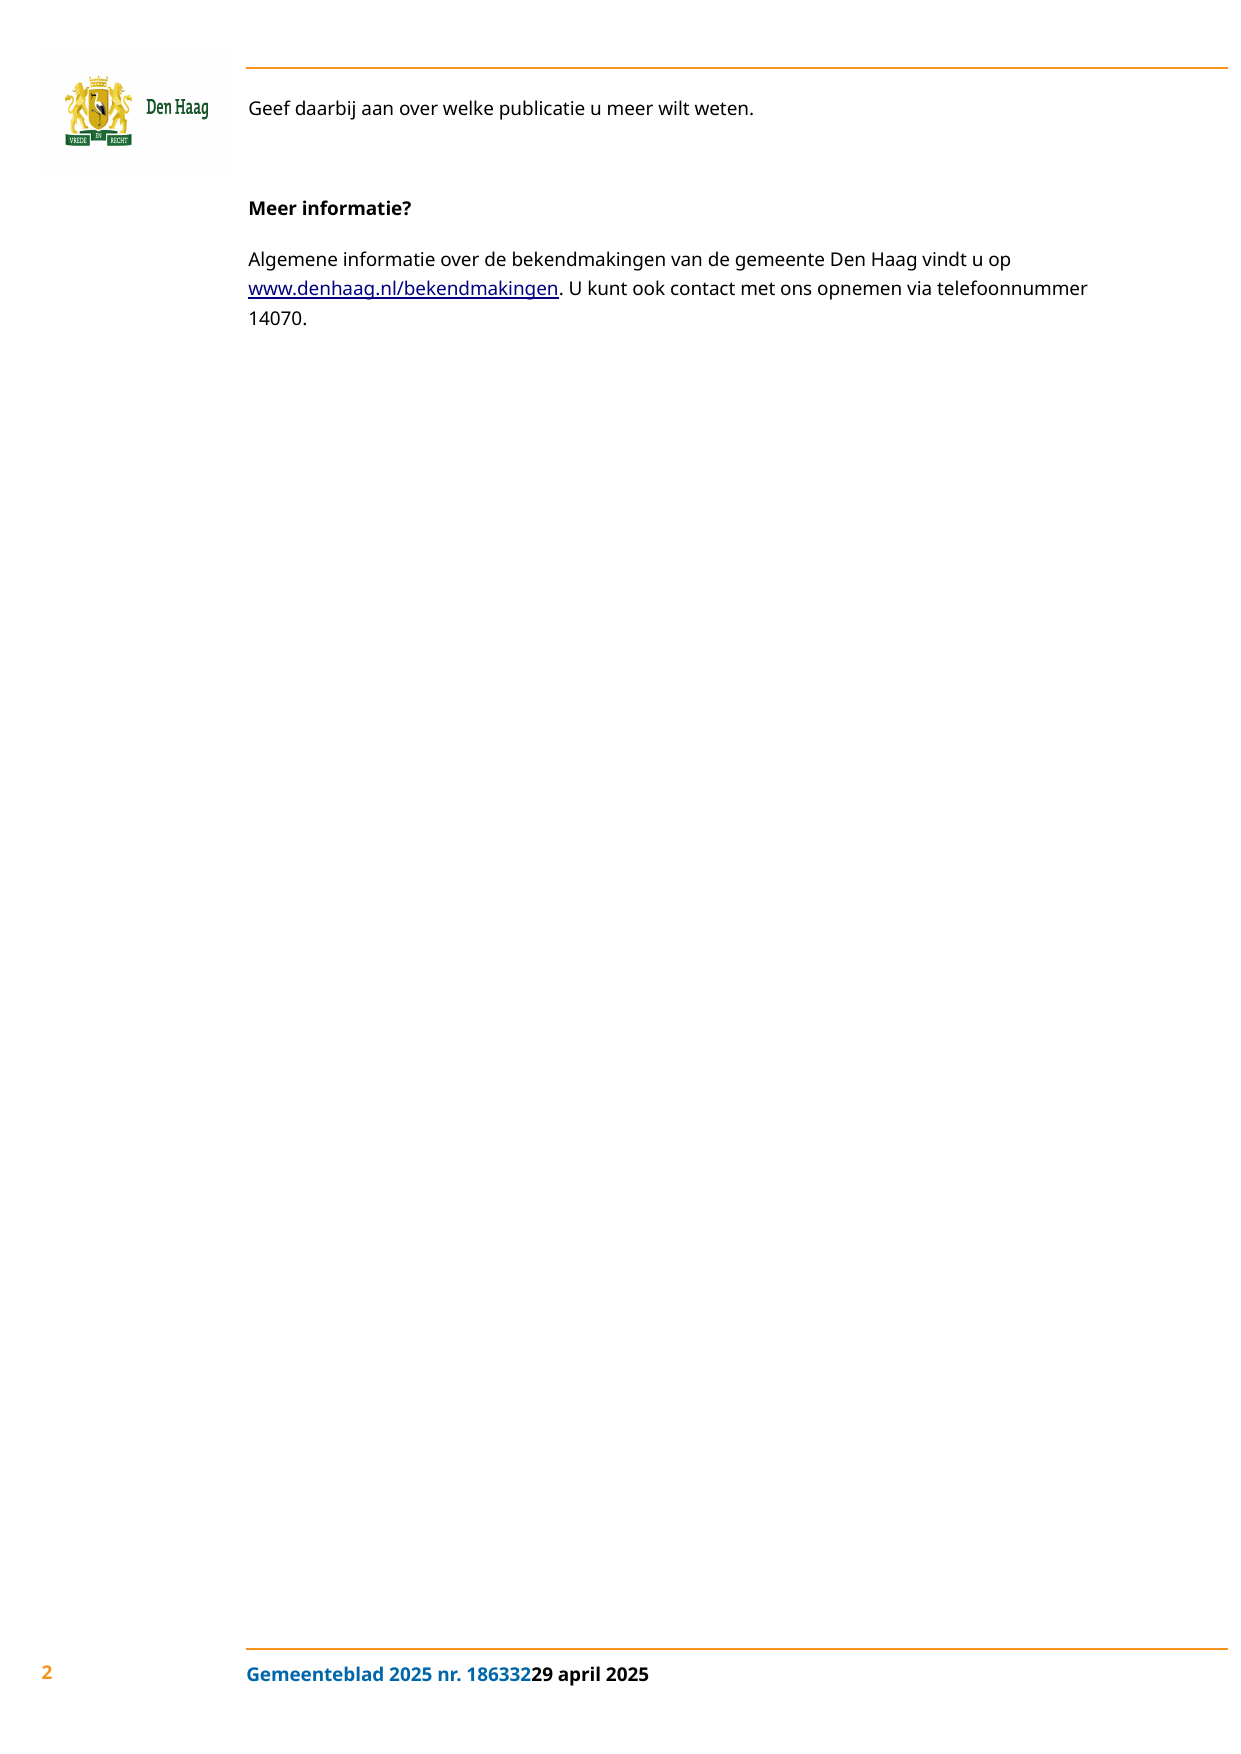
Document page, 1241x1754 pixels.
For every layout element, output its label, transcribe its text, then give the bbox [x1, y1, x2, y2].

picture [41, 47, 231, 172]
text Geef daarbij aan over welke publicatie u meer wilt weten. [248, 95, 1152, 121]
text Algemene informatie over de bekendmakingen van de gemeente Den Haag vindt u op www.denhaag.nl/bekendmakingen. U kunt ook contact met ons opnemen via telefoonnummer 14070. [248, 246, 1152, 331]
text Meer informatie? [248, 196, 1152, 221]
